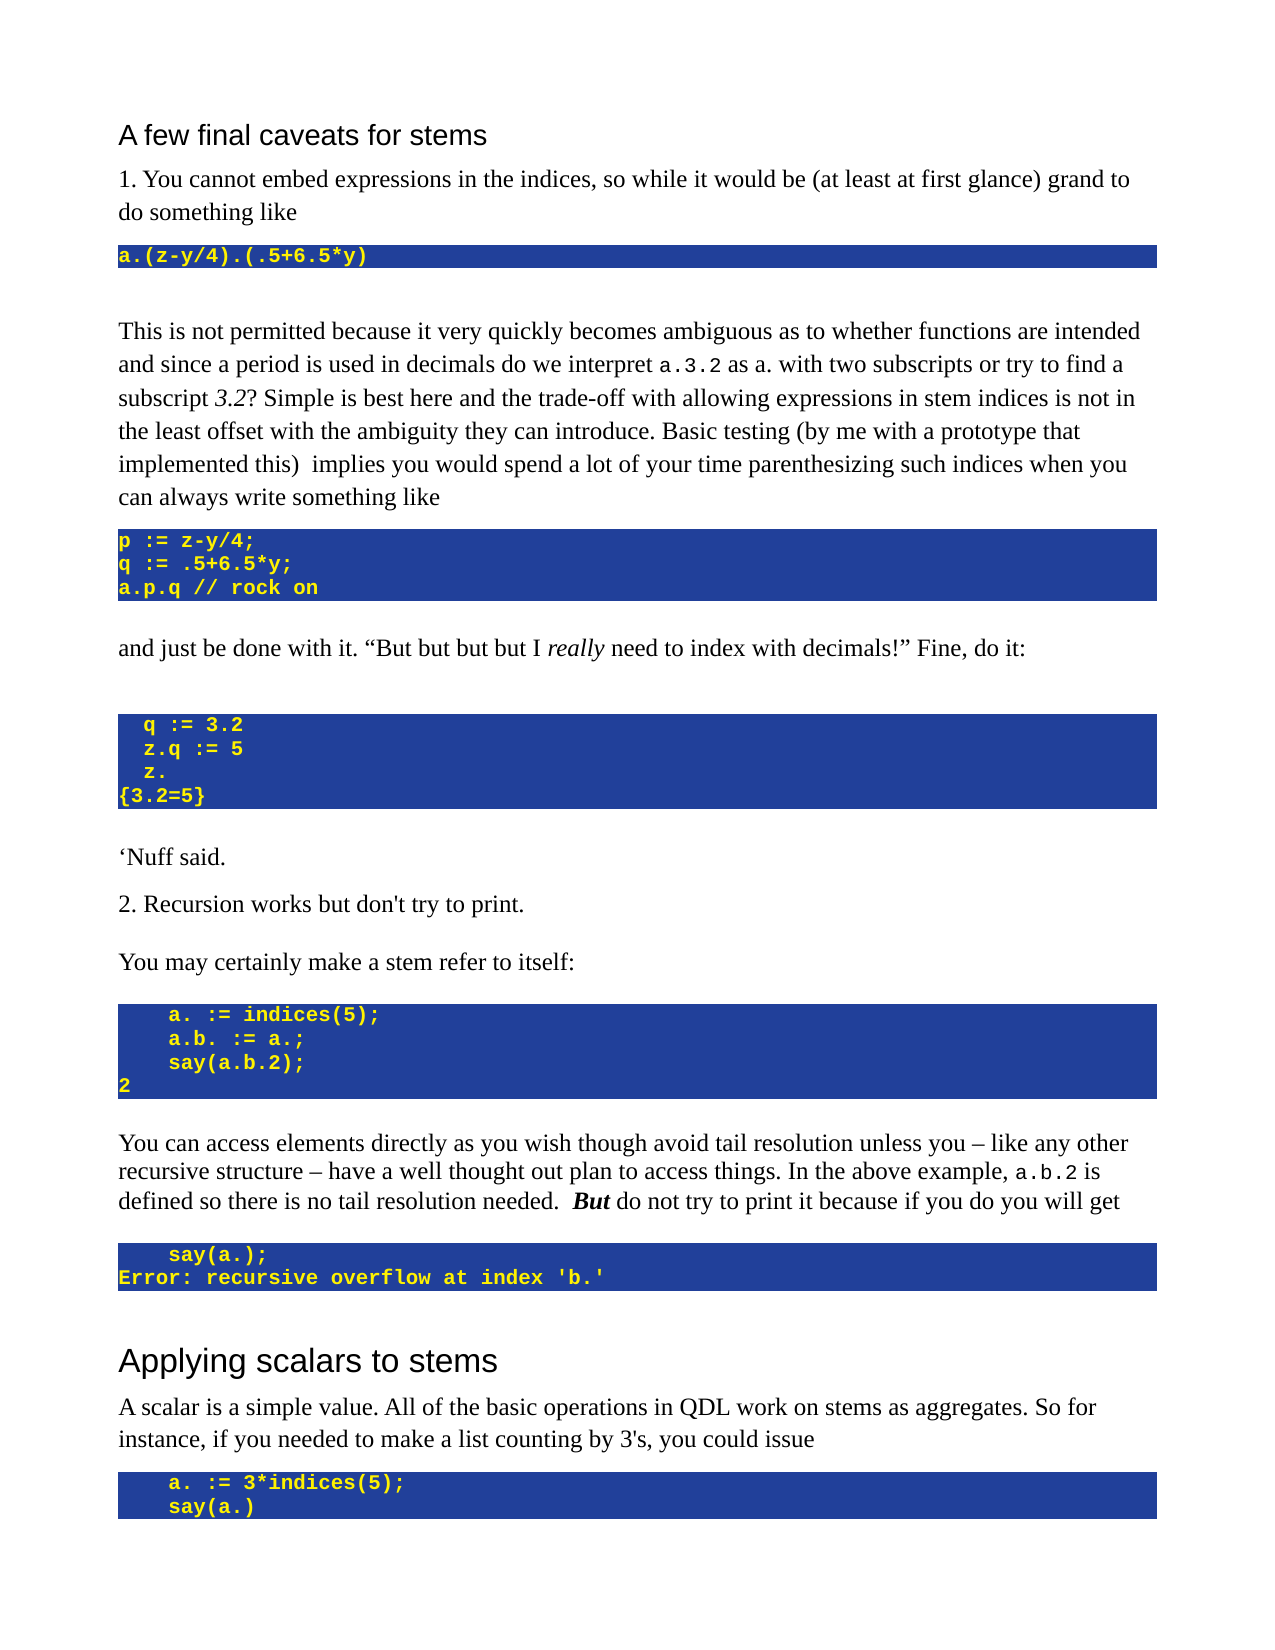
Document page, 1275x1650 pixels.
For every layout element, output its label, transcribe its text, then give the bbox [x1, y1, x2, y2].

subtitle Applying scalars to stems [118, 1340, 1157, 1379]
text and just be done with it. “But but but but I really need to index with decimals!” Fine, do it: [118, 601, 1157, 695]
text p := z-y/4; [118, 529, 1157, 553]
text a. := 3*indices(5); [118, 1472, 1157, 1496]
text z.q := 5 [118, 738, 1157, 761]
text z. [118, 761, 1157, 785]
text a.b. := a.; [118, 1028, 1157, 1052]
text {3.2=5} [118, 785, 1157, 809]
text ‘Nuff said. [118, 809, 1157, 871]
text A scalar is a simple value. All of the basic operations in QDL work on stems as aggregates. So for instance, if you needed to make a list counting by 3's, you could issue [118, 1392, 1157, 1453]
text You can access elements directly as you wish though avoid tail resolution unless you – like any other recursive structure – have a well thought out plan to access things. In the above example, a.b.2 is defined so there is no tail resolution needed. But do not try to print it because if you do you will get [118, 1128, 1157, 1243]
text 1. You cannot embed expressions in the indices, so while it would be (at least at first glance) grand to do something like [118, 164, 1157, 226]
text 2. Recursion works but don't try to print. [118, 889, 1157, 918]
text Error: recursive overflow at index 'b.' [118, 1267, 1157, 1291]
text say(a.b.2); [118, 1052, 1157, 1075]
subtitle A few final caveats for stems [118, 118, 1157, 152]
text a.p.q // rock on [118, 577, 1157, 601]
text say(a.); [118, 1243, 1157, 1267]
text q := .5+6.5*y; [118, 553, 1157, 577]
text a. := indices(5); [118, 1004, 1157, 1028]
text You may certainly make a stem refer to itself: [118, 947, 1157, 976]
text say(a.) [118, 1496, 1157, 1519]
text a.(z-y/4).(.5+6.5*y) [118, 245, 1157, 268]
text 2 [118, 1075, 1157, 1099]
text This is not permitted because it very quickly becomes ambiguous as to whether functions are intended and since a period is used in decimals do we interpret a.3.2 as a. with two subscripts or try to find a subscript 3.2? Simple is best here and the trade-off with allowing expressions in stem indices is not in the least offset with the ambiguity they can introduce. Basic testing (by me with a prototype that implemented this) implies you would spend a lot of your time parenthesizing such indices when you can always write something like [118, 316, 1157, 511]
text q := 3.2 [118, 714, 1157, 738]
